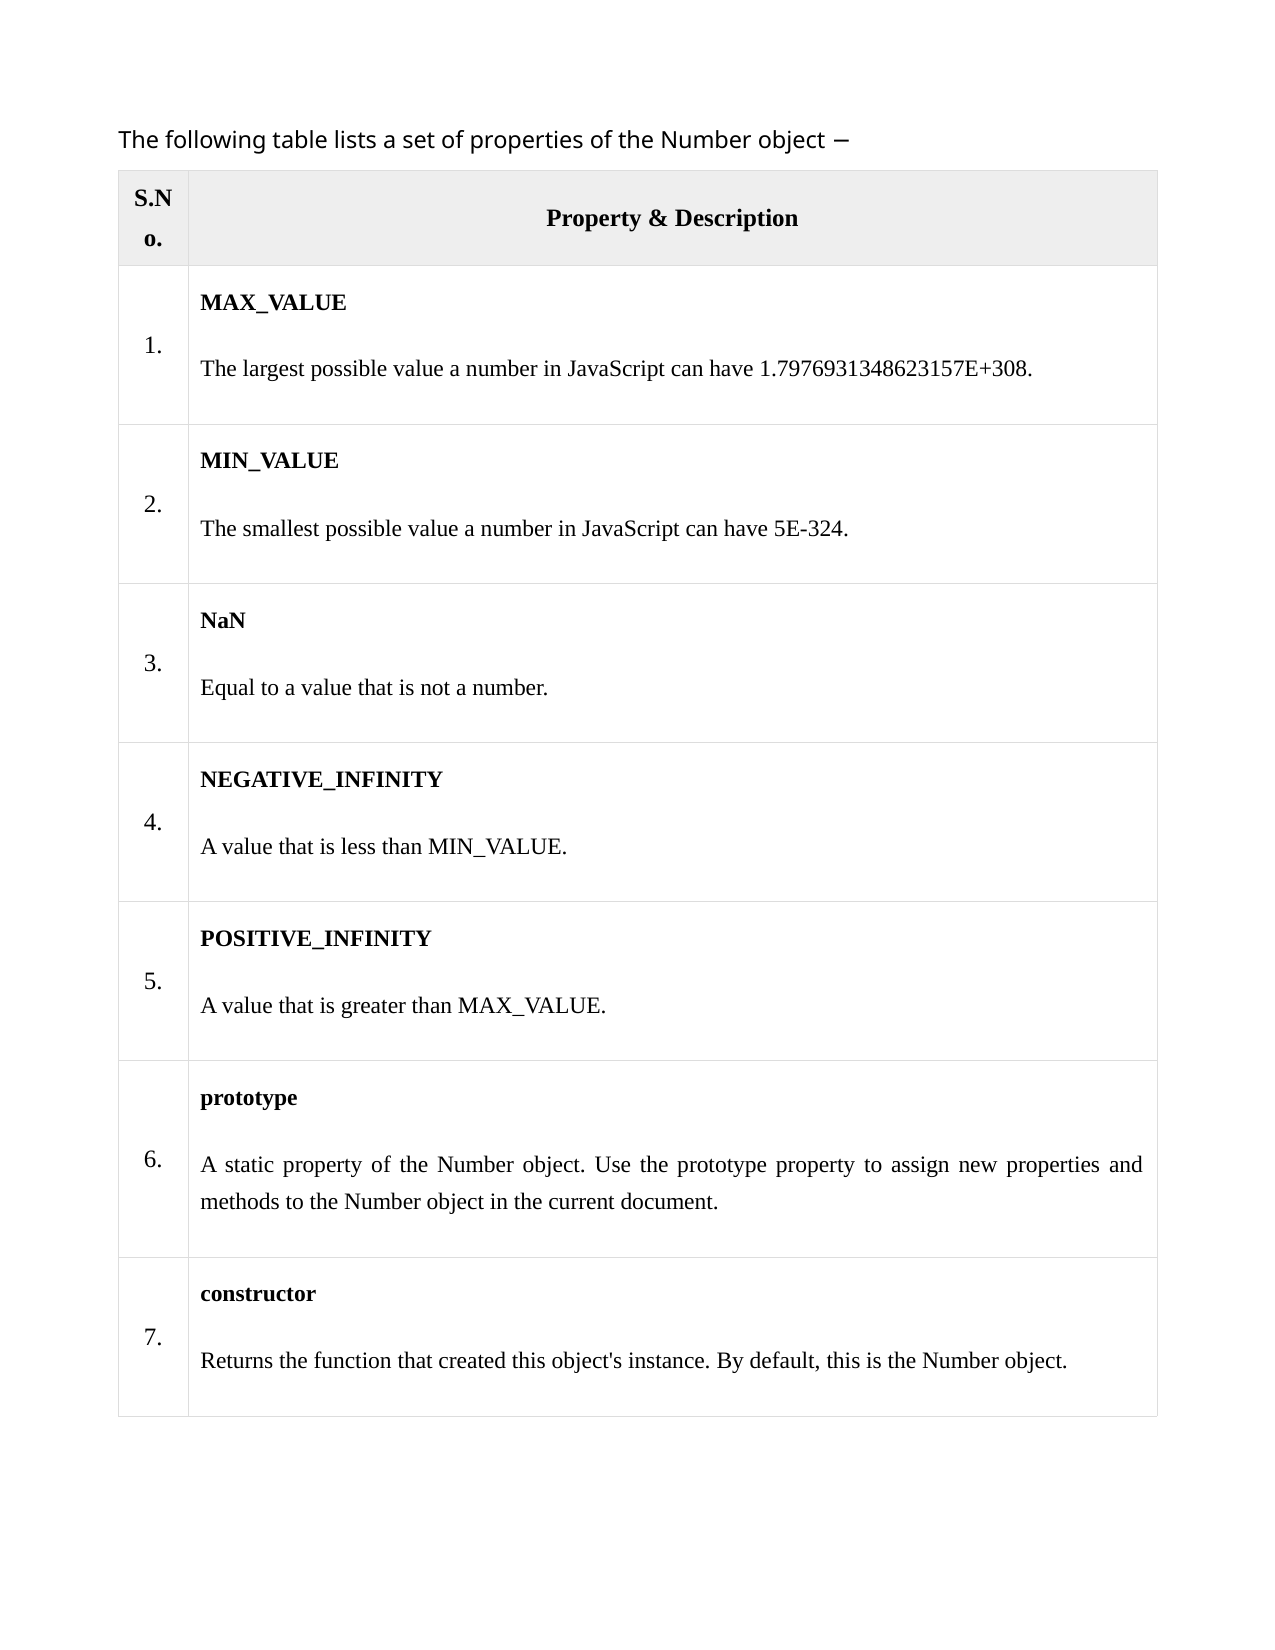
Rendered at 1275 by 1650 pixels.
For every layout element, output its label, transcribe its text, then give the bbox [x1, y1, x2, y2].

table_cell 4. [119, 743, 188, 901]
table_header Property & Description [189, 171, 1157, 265]
table_cell prototype A static property of the Number object. Use the prototype property to assign new properties and methods to the Number object in the current document. [189, 1061, 1157, 1257]
table_cell NaN Equal to a value that is not a number. [189, 584, 1157, 742]
table_cell MIN_VALUE The smallest possible value a number in JavaScript can have 5E-324. [189, 425, 1157, 583]
table_cell 6. [119, 1061, 188, 1257]
text The following table lists a set of properties of the Number object − [118, 118, 1157, 156]
table_cell 3. [119, 584, 188, 742]
table_cell 7. [119, 1258, 188, 1416]
table_cell 1. [119, 266, 188, 424]
table_cell constructor Returns the function that created this object's instance. By default, this is the Number object. [189, 1258, 1157, 1416]
table_cell MAX_VALUE The largest possible value a number in JavaScript can have 1.7976931348623157E+308. [189, 266, 1157, 424]
table_cell 2. [119, 425, 188, 583]
table_cell POSITIVE_INFINITY A value that is greater than MAX_VALUE. [189, 902, 1157, 1060]
table_header S.No. [119, 171, 188, 265]
table_cell NEGATIVE_INFINITY A value that is less than MIN_VALUE. [189, 743, 1157, 901]
table_cell 5. [119, 902, 188, 1060]
